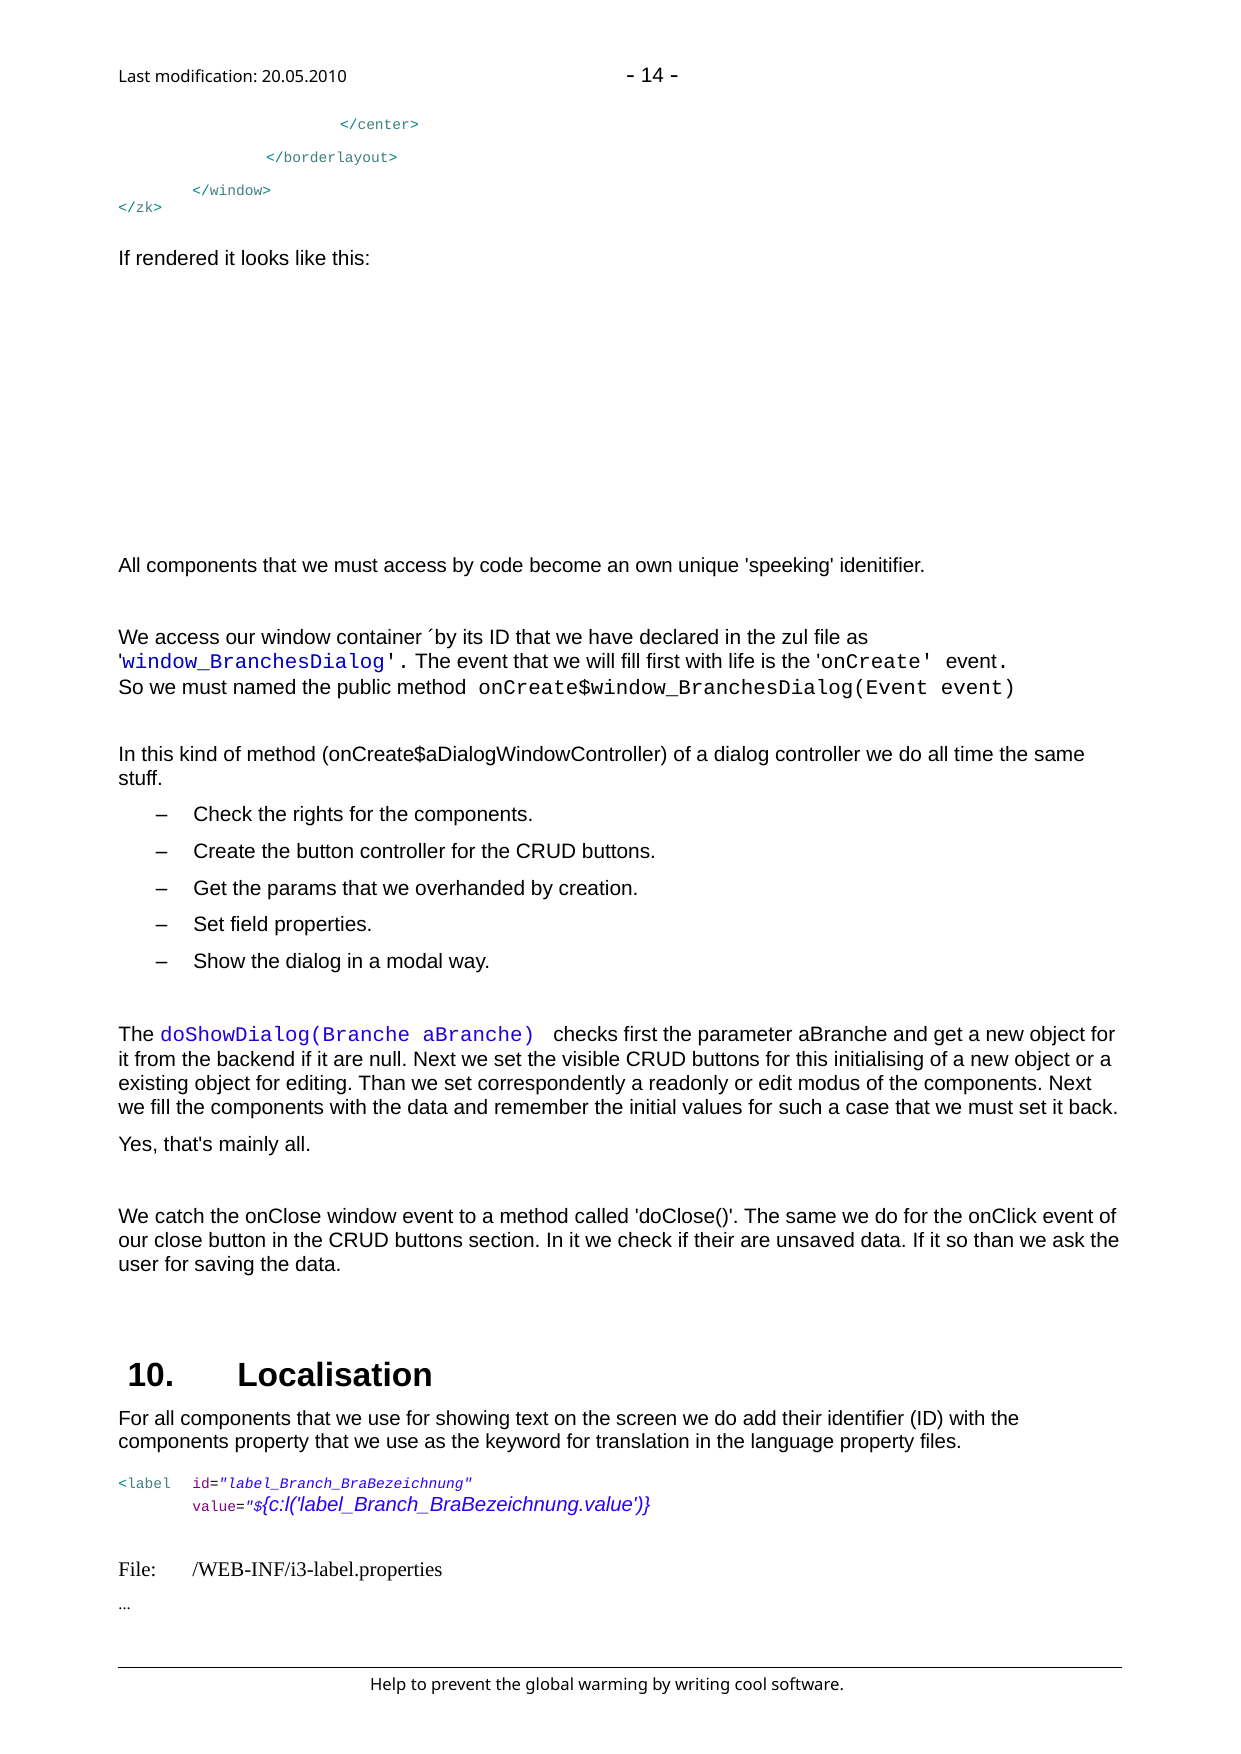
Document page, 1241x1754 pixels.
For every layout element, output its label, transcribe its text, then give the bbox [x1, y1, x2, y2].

text File: /WEB-INF/i3-label.properties [118, 1557, 1122, 1581]
text In this kind of method (onCreate$aDialogWindowController) of a dialog controller we do all time the same stuff. [118, 742, 1122, 790]
list Create the button controller for the CRUD buttons. [156, 839, 1122, 863]
text <label id="label_Branch_BraBezeichnung" [118, 1476, 1122, 1493]
text ... [118, 1594, 1122, 1613]
text We access our window container ´by its ID that we have declared in the zul file as 'window_BranchesDialog'. The event that we will fill first with life is the 'onCreate' event. [118, 625, 1122, 675]
text If rendered it looks like this: [118, 246, 1122, 270]
text </window> [118, 183, 1122, 200]
text Yes, that's mainly all. [118, 1132, 1122, 1156]
text We catch the onClose window event to a method called 'doClose()'. The same we do for the onClick event of our close button in the CRUD buttons section. In it we check if their are unsaved data. If it so than we ask the user for saving the data. [118, 1204, 1122, 1276]
subtitle Localisation [118, 1355, 1122, 1393]
text </zk> [118, 200, 1122, 217]
text The doShowDialog(Branche aBranche) checks first the parameter aBranche and get a new object for it from the backend if it are null. Next we set the visible CRUD buttons for this initialising of a new object or a existing object for editing. Than we set correspondently a readonly or edit modus of the components. Next we fill the components with the data and remember the initial values for such a case that we must set it back. [118, 1021, 1122, 1119]
text All components that we must access by code become an own unique 'speeking' idenitifier. [118, 553, 1122, 576]
text So we must named the public method onCreate$window_BranchesDialog(Event event) [118, 675, 1122, 701]
text For all components that we use for showing text on the screen we do add their identifier (ID) with the components property that we use as the keyword for translation in the language property files. [118, 1406, 1122, 1453]
list Get the params that we overhanded by creation. [156, 875, 1122, 899]
list Set field properties. [156, 912, 1122, 936]
list Show the dialog in a modal way. [156, 948, 1122, 972]
text </borderlayout> [118, 150, 1122, 167]
text </center> [118, 117, 1122, 134]
text value="${c:l('label_Branch_BraBezeichnung.value')} [118, 1493, 1122, 1516]
list Check the rights for the components. [156, 802, 1122, 826]
